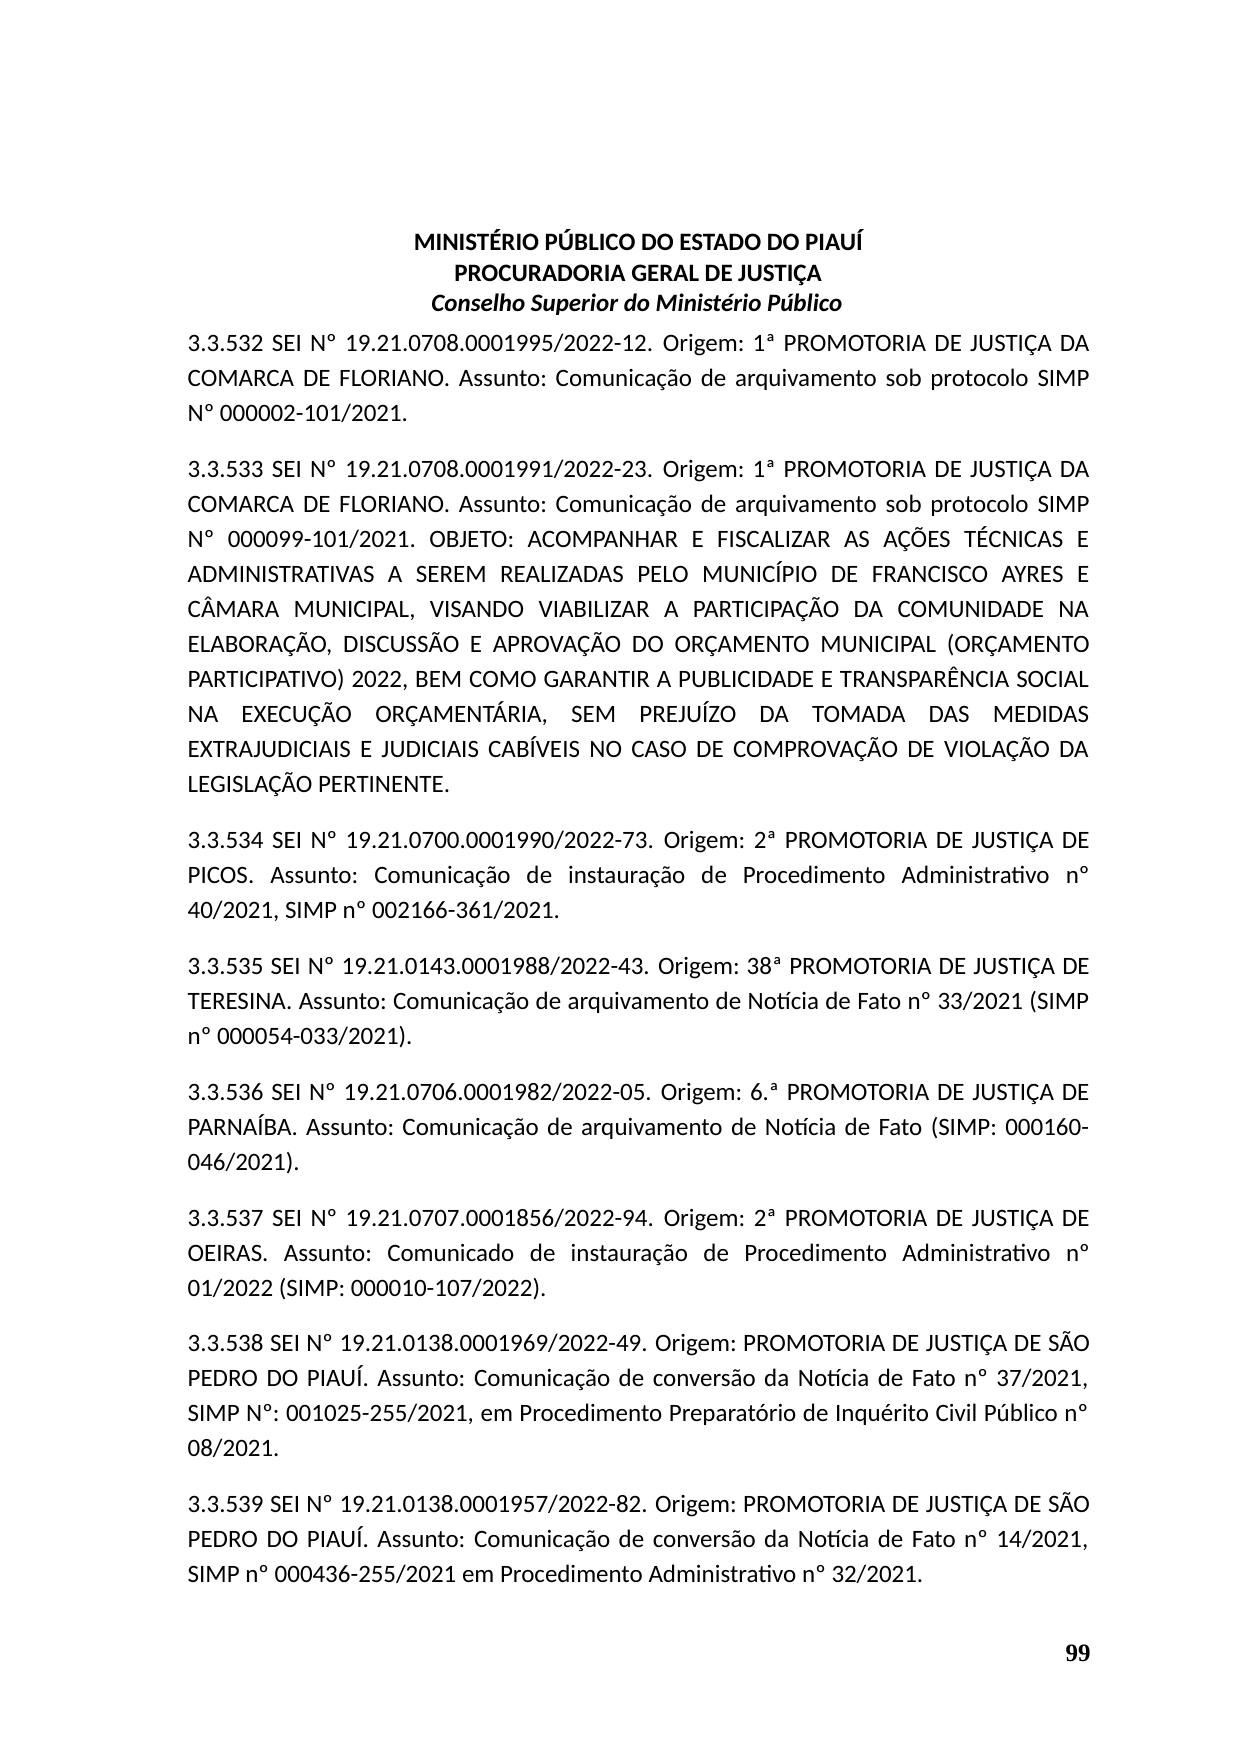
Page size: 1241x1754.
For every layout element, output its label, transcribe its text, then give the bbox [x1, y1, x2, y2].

text 3.3.536 SEI Nº 19.21.0706.0001982/2022-05. Origem: 6.ª PROMOTORIA DE JUSTIÇA DE PARNAÍBA. Assunto: Comunicação de arquivamento de Notícia de Fato (SIMP: 000160-046/2021). [187, 1076, 1090, 1176]
text 3.3.539 SEI Nº 19.21.0138.0001957/2022-82. Origem: PROMOTORIA DE JUSTIÇA DE SÃO PEDRO DO PIAUÍ. Assunto: Comunicação de conversão da Notícia de Fato nº 14/2021, SIMP nº 000436-255/2021 em Procedimento Administrativo nº 32/2021. [187, 1488, 1090, 1589]
text 3.3.533 SEI Nº 19.21.0708.0001991/2022-23. Origem: 1ª PROMOTORIA DE JUSTIÇA DA COMARCA DE FLORIANO. Assunto: Comunicação de arquivamento sob protocolo SIMP Nº 000099-101/2021. OBJETO: ACOMPANHAR E FISCALIZAR AS AÇÕES TÉCNICAS E ADMINISTRATIVAS A SEREM REALIZADAS PELO MUNICÍPIO DE FRANCISCO AYRES E CÂMARA MUNICIPAL, VISANDO VIABILIZAR A PARTICIPAÇÃO DA COMUNIDADE NA ELABORAÇÃO, DISCUSSÃO E APROVAÇÃO DO ORÇAMENTO MUNICIPAL (ORÇAMENTO PARTICIPATIVO) 2022, BEM COMO GARANTIR A PUBLICIDADE E TRANSPARÊNCIA SOCIAL NA EXECUÇÃO ORÇAMENTÁRIA, SEM PREJUÍZO DA TOMADA DAS MEDIDAS EXTRAJUDICIAIS E JUDICIAIS CABÍVEIS NO CASO DE COMPROVAÇÃO DE VIOLAÇÃO DA LEGISLAÇÃO PERTINENTE. [187, 453, 1090, 799]
text 3.3.532 SEI Nº 19.21.0708.0001995/2022-12. Origem: 1ª PROMOTORIA DE JUSTIÇA DA COMARCA DE FLORIANO. Assunto: Comunicação de arquivamento sob protocolo SIMP Nº 000002-101/2021. [187, 327, 1090, 428]
text 3.3.537 SEI Nº 19.21.0707.0001856/2022-94. Origem: 2ª PROMOTORIA DE JUSTIÇA DE OEIRAS. Assunto: Comunicado de instauração de Procedimento Administrativo nº 01/2022 (SIMP: 000010-107/2022). [187, 1202, 1090, 1302]
text 3.3.538 SEI Nº 19.21.0138.0001969/2022-49. Origem: PROMOTORIA DE JUSTIÇA DE SÃO PEDRO DO PIAUÍ. Assunto: Comunicação de conversão da Notícia de Fato nº 37/2021, SIMP Nº: 001025-255/2021, em Procedimento Preparatório de Inquérito Civil Público nº 08/2021. [187, 1327, 1090, 1463]
text 3.3.535 SEI Nº 19.21.0143.0001988/2022-43. Origem: 38ª PROMOTORIA DE JUSTIÇA DE TERESINA. Assunto: Comunicação de arquivamento de Notícia de Fato nº 33/2021 (SIMP nº 000054-033/2021). [187, 950, 1090, 1051]
text 3.3.534 SEI Nº 19.21.0700.0001990/2022-73. Origem: 2ª PROMOTORIA DE JUSTIÇA DE PICOS. Assunto: Comunicação de instauração de Procedimento Administrativo nº 40/2021, SIMP nº 002166-361/2021. [187, 824, 1090, 925]
